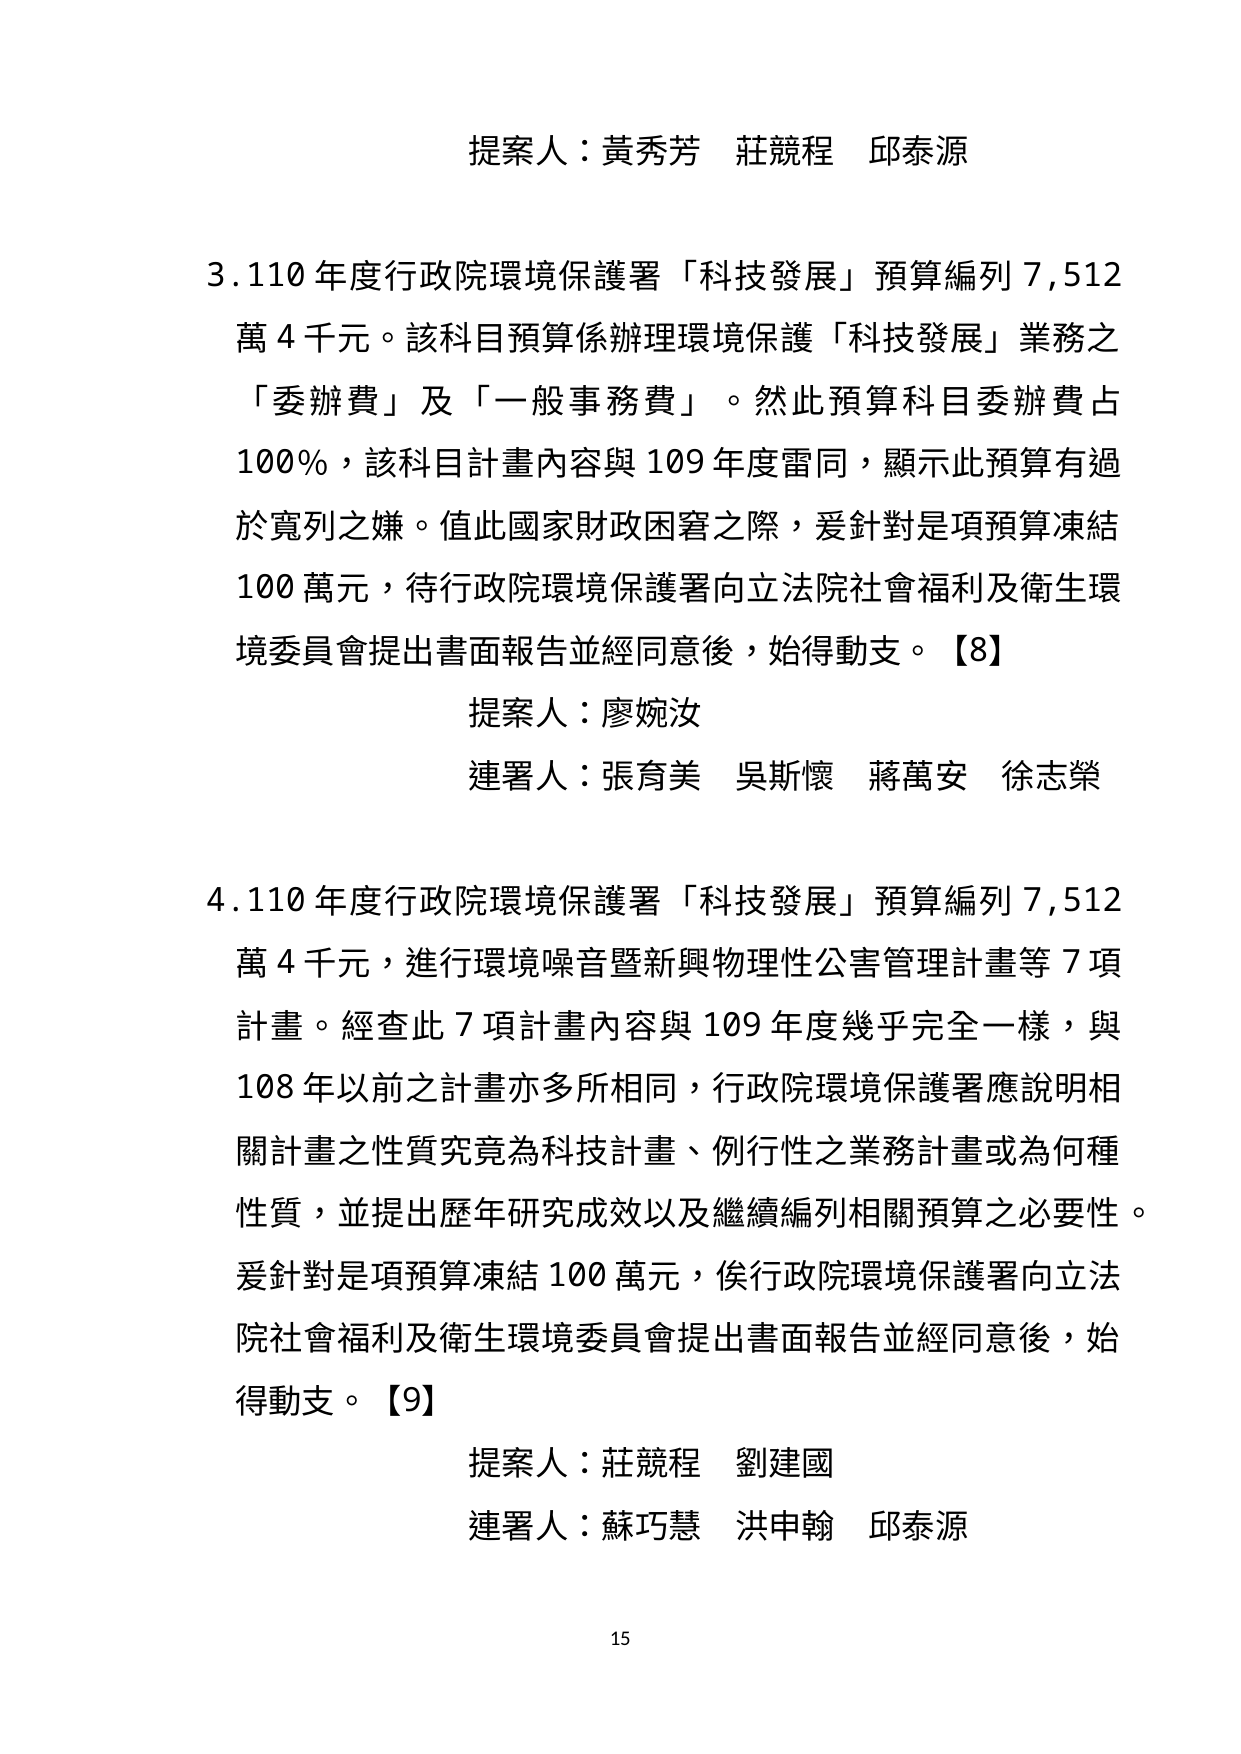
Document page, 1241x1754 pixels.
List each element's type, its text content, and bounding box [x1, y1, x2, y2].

text 3.110年度行政院環境保護署「科技發展」預算編列7,512萬4千元。該科目預算係辦理環境保護「科技發展」業務之「委辦費」及「一般事務費」。然此預算科目委辦費占100％，該科目計畫內容與109年度雷同，顯示此預算有過於寬列之嫌。值此國家財政困窘之際，爰針對是項預算凍結100萬元，待行政院環境保護署向立法院社會福利及衛生環境委員會提出書面報告並經同意後，始得動支。【8】 [206, 232, 1122, 669]
text 提案人：莊競程 劉建國 [468, 1419, 1122, 1482]
text 提案人：黃秀芳 莊競程 邱泰源 [468, 107, 1122, 169]
text 連署人：蘇巧慧 洪申翰 邱泰源 [468, 1482, 1122, 1544]
text 提案人：廖婉汝 [468, 669, 1122, 732]
text 連署人：張育美 吳斯懷 蔣萬安 徐志榮 [468, 732, 1122, 794]
text 4.110年度行政院環境保護署「科技發展」預算編列7,512萬4千元，進行環境噪音暨新興物理性公害管理計畫等7項計畫。經查此7項計畫內容與109年度幾乎完全一樣，與108年以前之計畫亦多所相同，行政院環境保護署應說明相關計畫之性質究竟為科技計畫、例行性之業務計畫或為何種性質，並提出歷年研究成效以及繼續編列相關預算之必要性。爰針對是項預算凍結100萬元，俟行政院環境保護署向立法院社會福利及衛生環境委員會提出書面報告並經同意後，始得動支。【9】 [206, 857, 1122, 1419]
